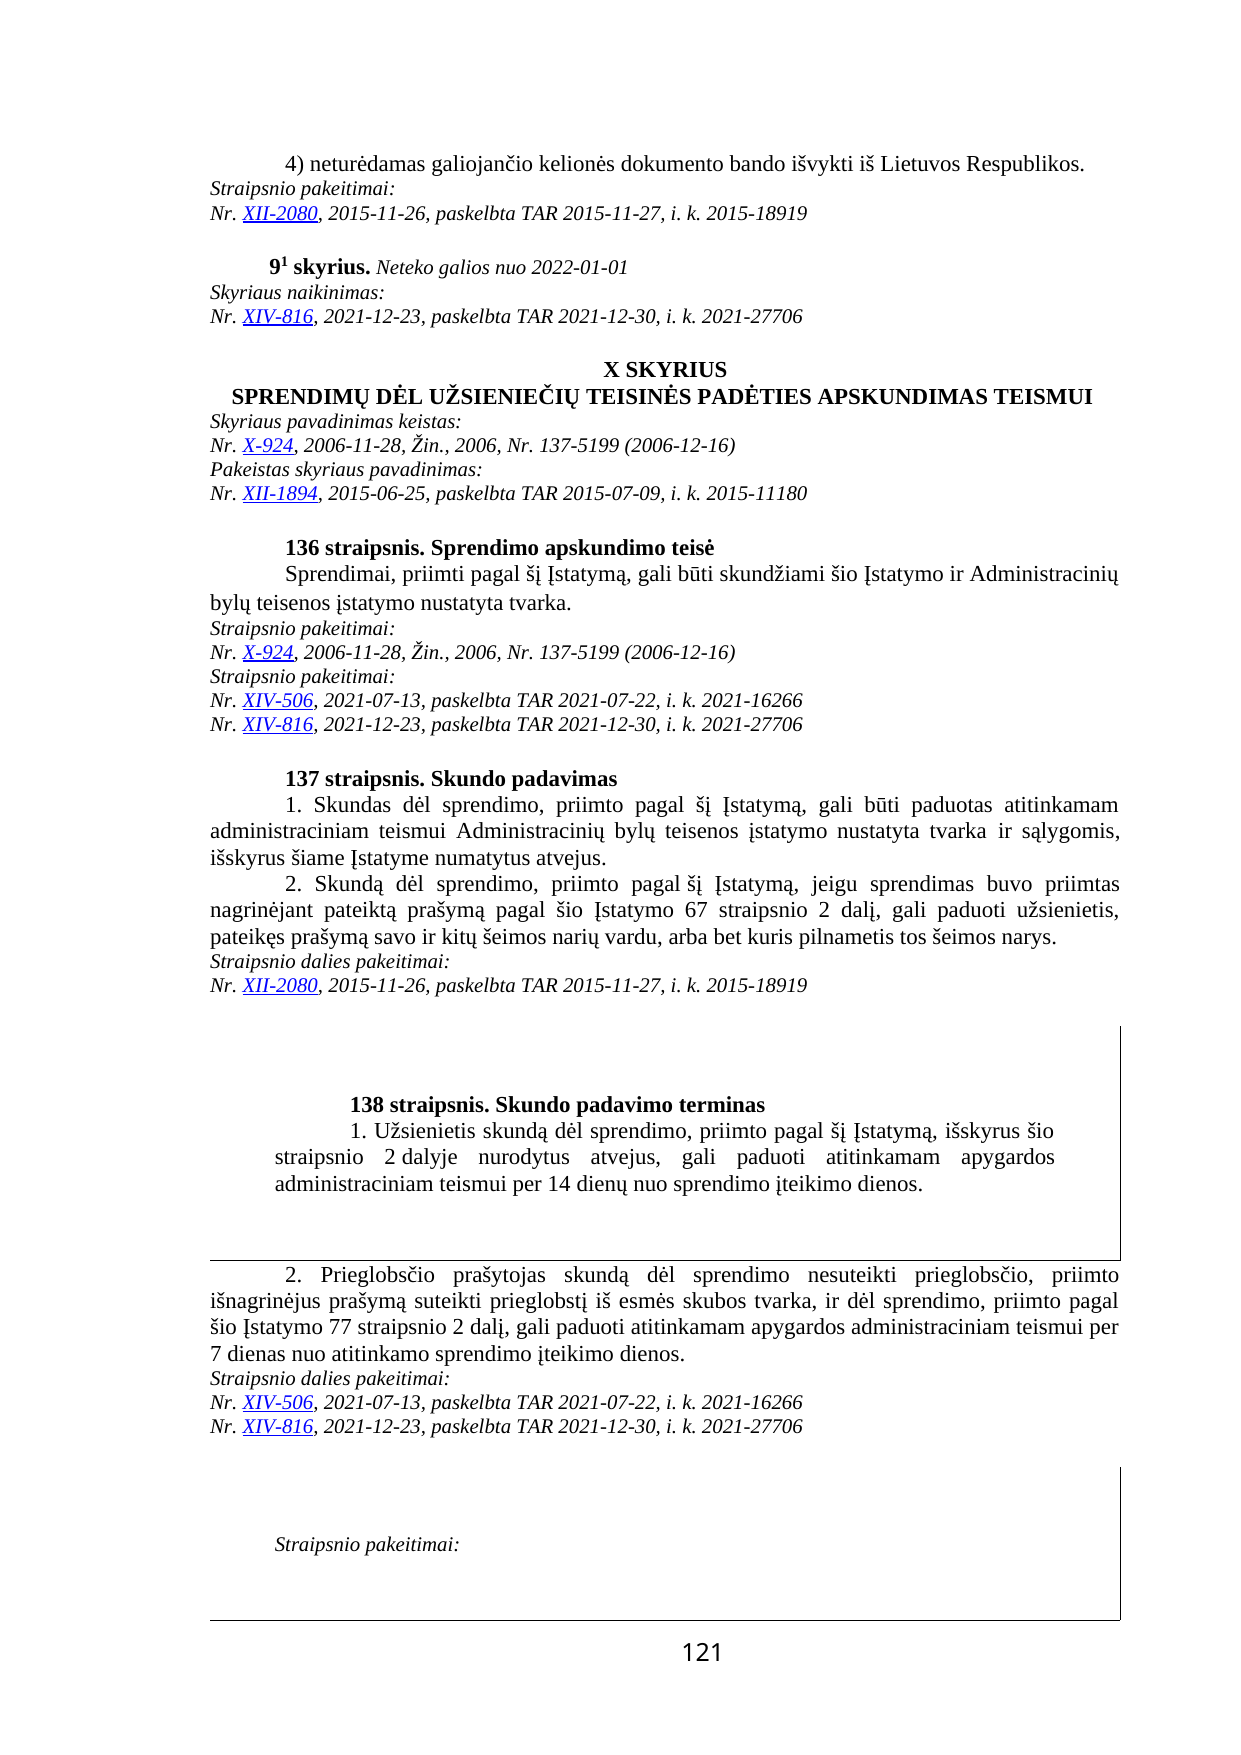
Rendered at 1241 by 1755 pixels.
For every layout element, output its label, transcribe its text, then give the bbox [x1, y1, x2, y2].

text Straipsnio dalies pakeitimai: [210, 949, 1120, 973]
text Nr. XIV-816, 2021-12-23, paskelbta TAR 2021-12-30, i. k. 2021-27706 [210, 1414, 1120, 1438]
text Straipsnio pakeitimai: [210, 1467, 1120, 1620]
text Skyriaus pavadinimas keistas: [210, 409, 1120, 433]
text Straipsnio pakeitimai: [210, 664, 1120, 688]
text Pakeistas skyriaus pavadinimas: [210, 457, 1120, 481]
text Nr. XII-2080, 2015-11-26, paskelbta TAR 2015-11-27, i. k. 2015-18919 [210, 200, 1120, 224]
text Straipsnio dalies pakeitimai: [210, 1366, 1120, 1390]
text SPRENDIMŲ DĖL UŽSIENIEČIŲ TEISINĖS PADĖTIES APSKUNDIMAS TEISMUI [210, 383, 1120, 409]
text Sprendimai, priimti pagal šį Įstatymą, gali būti skundžiami šio Įstatymo ir Administracinių bylų teisenos įstatymo nustatyta tvarka. [210, 561, 1120, 616]
text Nr. XII-1894, 2015-06-25, paskelbta TAR 2015-07-09, i. k. 2015-11180 [210, 481, 1120, 505]
text Nr. XIV-816, 2021-12-23, paskelbta TAR 2021-12-30, i. k. 2021-27706 [210, 712, 1120, 736]
text 2. Skundą dėl sprendimo, priimto pagal šį Įstatymą, jeigu sprendimas buvo priimtas nagrinėjant pateiktą prašymą pagal šio Įstatymo 67 straipsnio 2 dalį, gali paduoti užsienietis, pateikęs prašymą savo ir kitų šeimos narių vardu, arba bet kuris pilnametis tos šeimos narys. [210, 870, 1120, 949]
text 2. Prieglobsčio prašytojas skundą dėl sprendimo nesuteikti prieglobsčio, priimto išnagrinėjus prašymą suteikti prieglobstį iš esmės skubos tvarka, ir dėl sprendimo, priimto pagal šio Įstatymo 77 straipsnio 2 dalį, gali paduoti atitinkamam apygardos administraciniam teismui per 7 dienas nuo atitinkamo sprendimo įteikimo dienos. [210, 1261, 1120, 1366]
text Straipsnio pakeitimai: [210, 176, 1120, 200]
text Nr. XIV-506, 2021-07-13, paskelbta TAR 2021-07-22, i. k. 2021-16266 [210, 688, 1120, 712]
text 4) neturėdamas galiojančio kelionės dokumento bando išvykti iš Lietuvos Respublikos. [210, 150, 1120, 176]
text X SKYRIUS [210, 356, 1120, 383]
text 91 skyrius. Neteko galios nuo 2022-01-01 [210, 253, 1120, 279]
text Nr. X-924, 2006-11-28, Žin., 2006, Nr. 137-5199 (2006-12-16) [210, 640, 1120, 664]
text 1. Skundas dėl sprendimo, priimto pagal šį Įstatymą, gali būti paduotas atitinkamam administraciniam teismui Administracinių bylų teisenos įstatymo nustatyta tvarka ir sąlygomis, išskyrus šiame Įstatyme numatytus atvejus. [210, 791, 1120, 870]
text 136 straipsnis. Sprendimo apskundimo teisė [210, 534, 1120, 561]
text Nr. XIV-816, 2021-12-23, paskelbta TAR 2021-12-30, i. k. 2021-27706 [210, 304, 1120, 328]
text Straipsnio pakeitimai: [210, 616, 1120, 640]
text 138 straipsnis. Skundo padavimo terminas [210, 1026, 1120, 1117]
text Skyriaus naikinimas: [210, 279, 1120, 304]
text Nr. X-924, 2006-11-28, Žin., 2006, Nr. 137-5199 (2006-12-16) [210, 433, 1120, 457]
text 137 straipsnis. Skundo padavimas [210, 765, 1120, 791]
text Nr. XII-2080, 2015-11-26, paskelbta TAR 2015-11-27, i. k. 2015-18919 [210, 973, 1120, 997]
text Nr. XIV-506, 2021-07-13, paskelbta TAR 2021-07-22, i. k. 2021-16266 [210, 1390, 1120, 1414]
text 1. Užsienietis skundą dėl sprendimo, priimto pagal šį Įstatymą, išskyrus šio straipsnio 2 dalyje nurodytus atvejus, gali paduoti atitinkamam apygardos administraciniam teismui per 14 dienų nuo sprendimo įteikimo dienos. [210, 1117, 1120, 1260]
